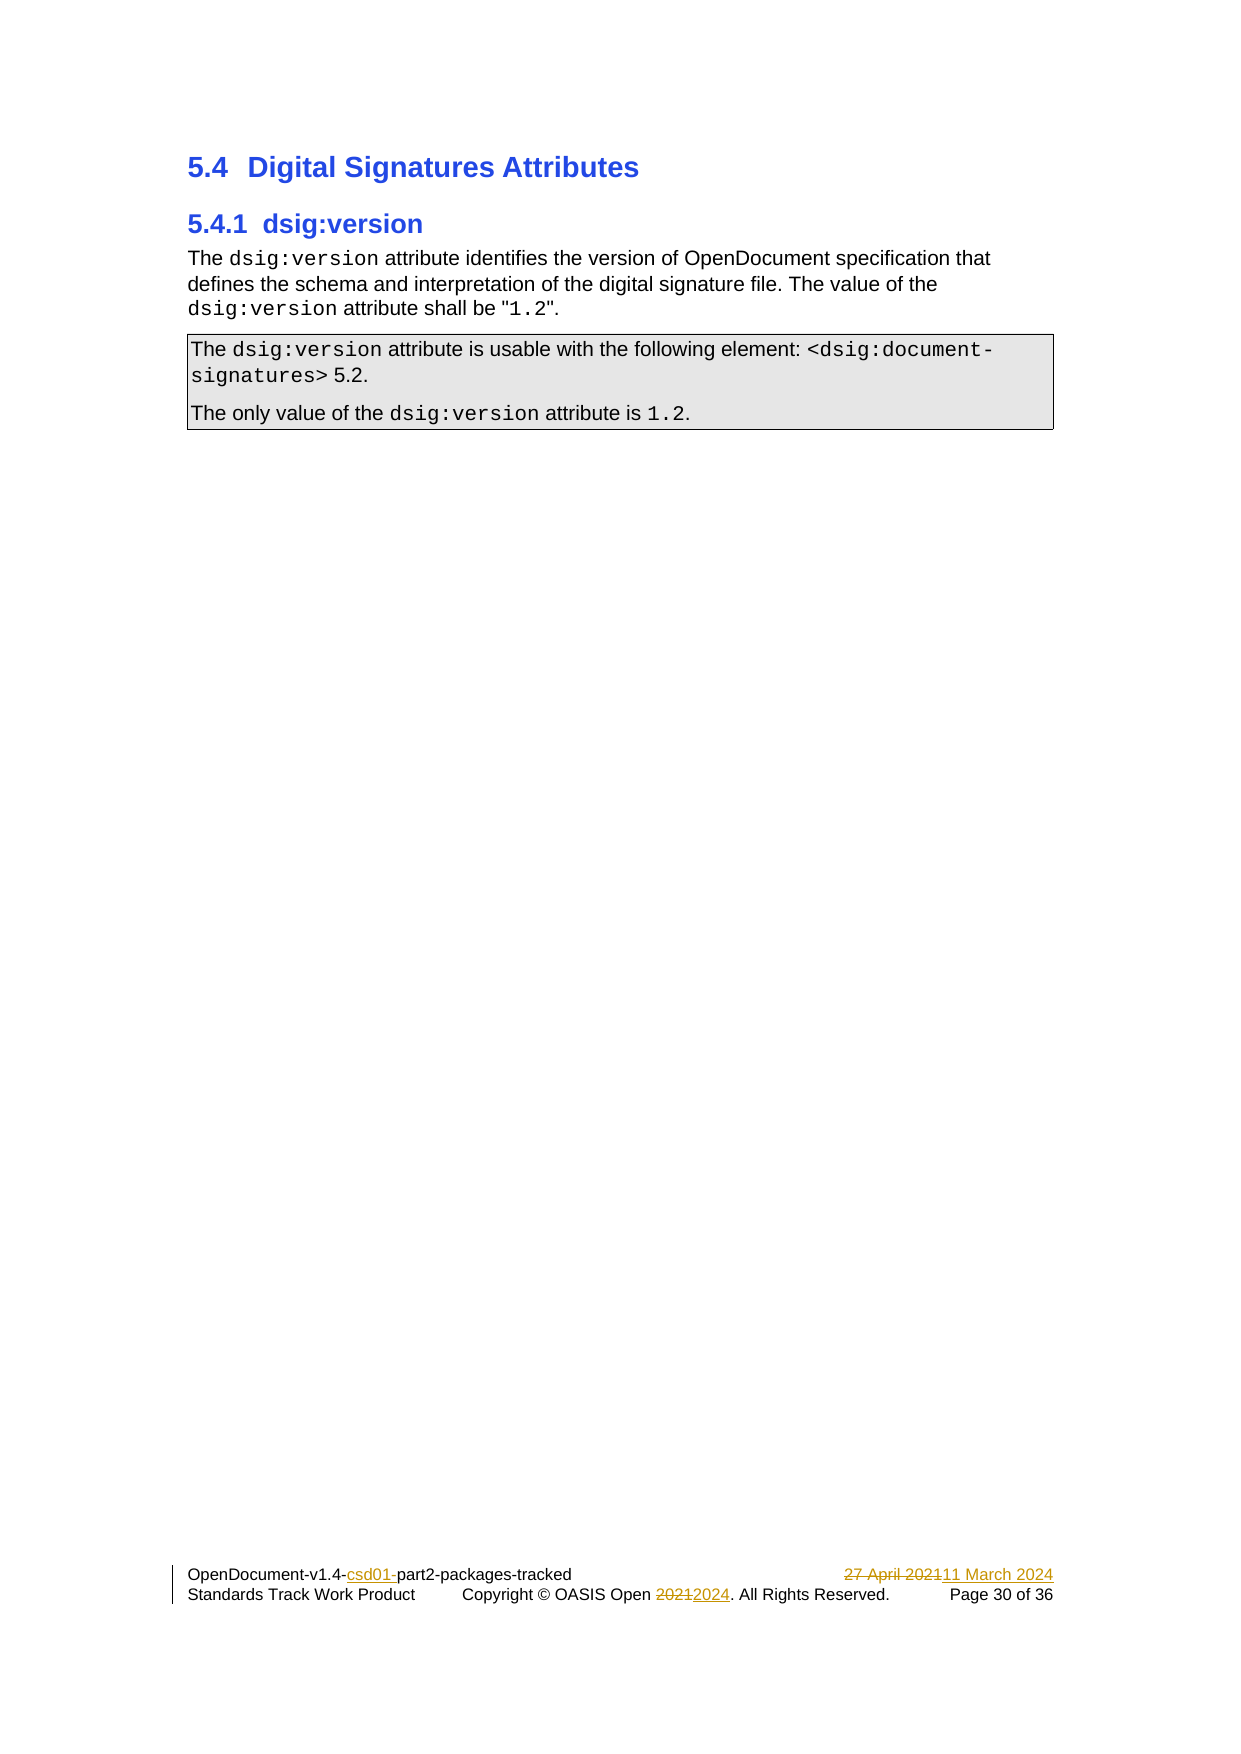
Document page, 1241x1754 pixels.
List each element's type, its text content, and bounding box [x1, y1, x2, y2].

subtitle dsig:version [187, 208, 1053, 240]
subtitle Digital Signatures Attributes [187, 150, 1053, 183]
list The dsig:version attribute is usable with the following element: <dsig:document-signatures> 5.2. [188, 335, 1053, 388]
list The only value of the dsig:version attribute is 1.2. [188, 397, 1053, 429]
text The dsig:version attribute identifies the version of OpenDocument specification that defines the schema and interpretation of the digital signature file. The value of the dsig:version attribute shall be "1.2". [187, 246, 1053, 321]
